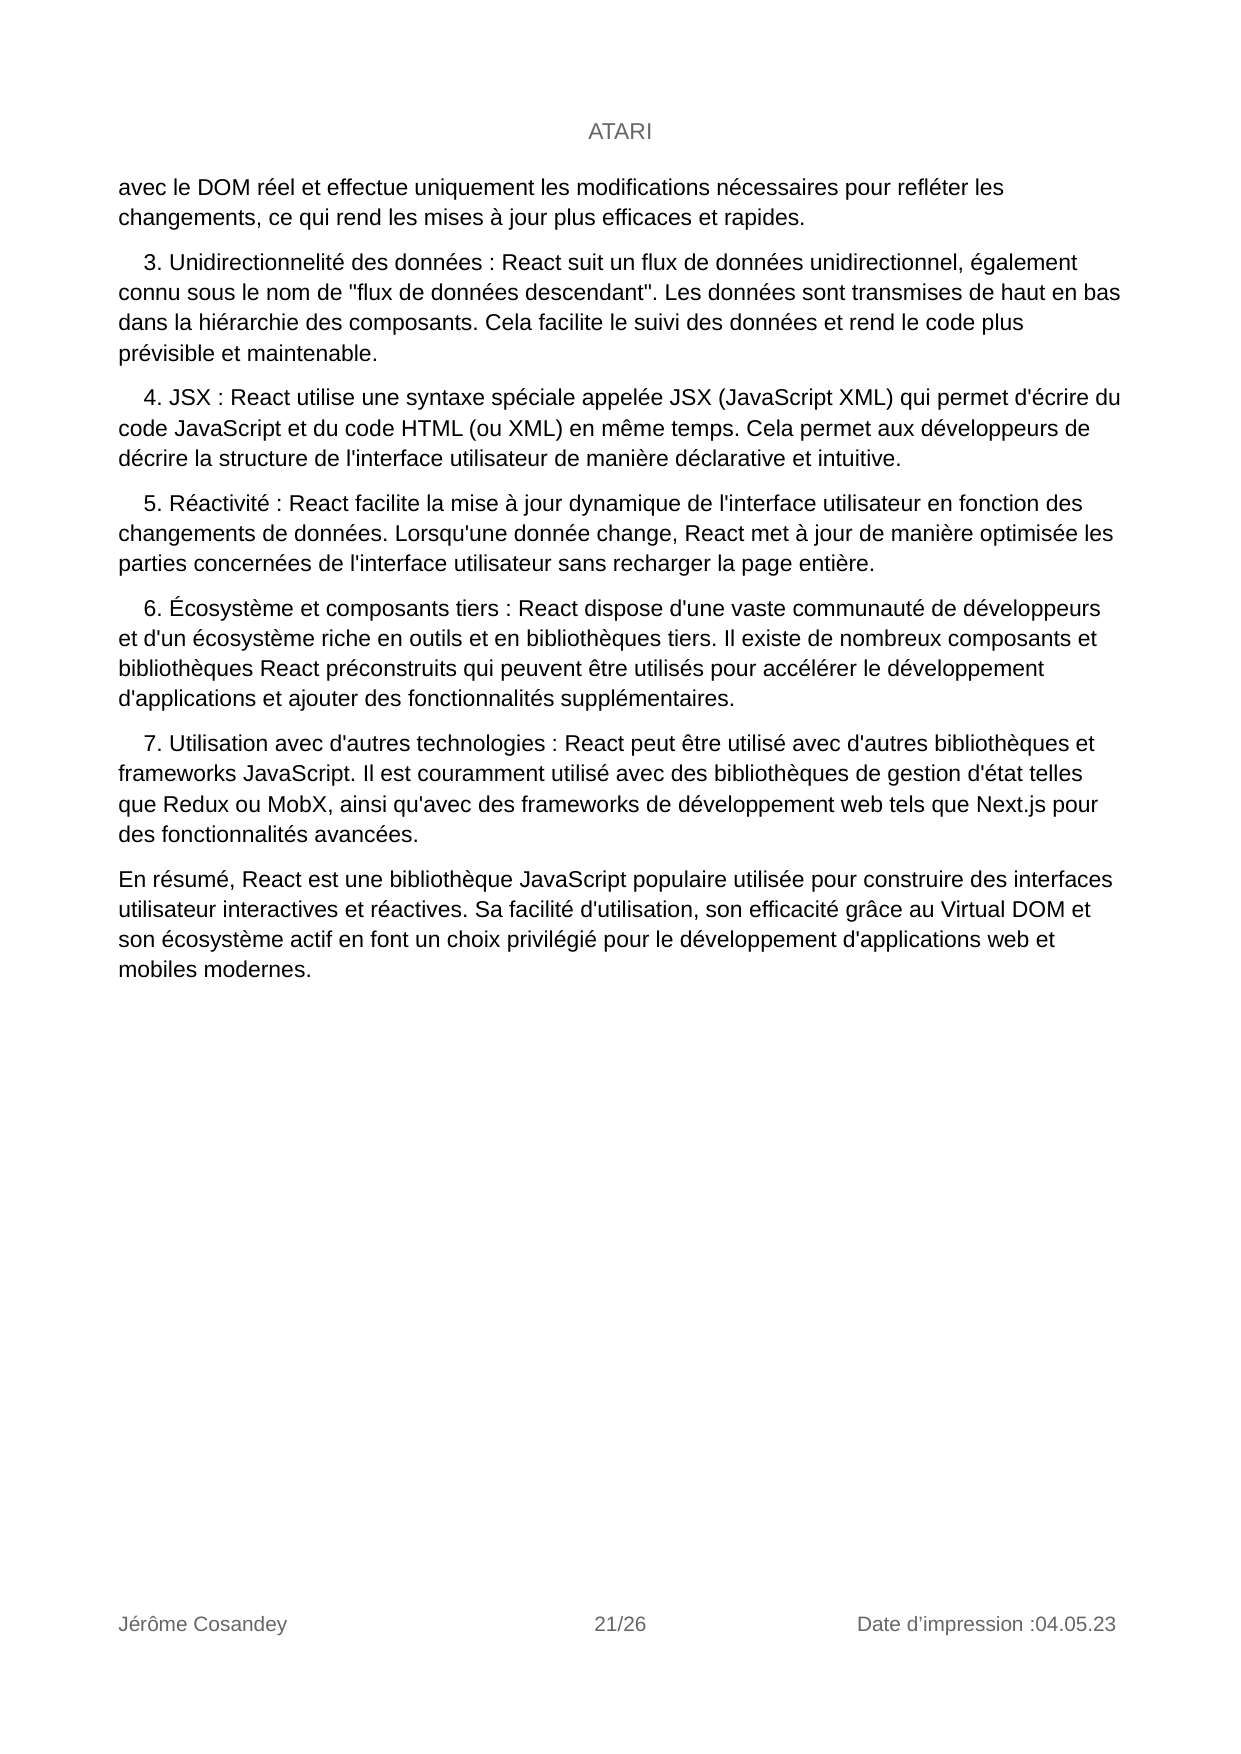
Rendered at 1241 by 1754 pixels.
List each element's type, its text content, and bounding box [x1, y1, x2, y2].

text 4. JSX : React utilise une syntaxe spéciale appelée JSX (JavaScript XML) qui permet d'écrire du code JavaScript et du code HTML (ou XML) en même temps. Cela permet aux développeurs de décrire la structure de l'interface utilisateur de manière déclarative et intuitive. [118, 384, 1122, 471]
text 3. Unidirectionnelité des données : React suit un flux de données unidirectionnel, également connu sous le nom de "flux de données descendant". Les données sont transmises de haut en bas dans la hiérarchie des composants. Cela facilite le suivi des données et rend le code plus prévisible et maintenable. [118, 249, 1122, 366]
text En résumé, React est une bibliothèque JavaScript populaire utilisée pour construire des interfaces utilisateur interactives et réactives. Sa facilité d'utilisation, son efficacité grâce au Virtual DOM et son écosystème actif en font un choix privilégié pour le développement d'applications web et mobiles modernes. [118, 866, 1122, 983]
text avec le DOM réel et effectue uniquement les modifications nécessaires pour refléter les changements, ce qui rend les mises à jour plus efficaces et rapides. [118, 174, 1122, 231]
text 7. Utilisation avec d'autres technologies : React peut être utilisé avec d'autres bibliothèques et frameworks JavaScript. Il est couramment utilisé avec des bibliothèques de gestion d'état telles que Redux ou MobX, ainsi qu'avec des frameworks de développement web tels que Next.js pour des fonctionnalités avancées. [118, 730, 1122, 847]
text 5. Réactivité : React facilite la mise à jour dynamique de l'interface utilisateur en fonction des changements de données. Lorsqu'une donnée change, React met à jour de manière optimisée les parties concernées de l'interface utilisateur sans recharger la page entière. [118, 489, 1122, 576]
text 6. Écosystème et composants tiers : React dispose d'une vaste communauté de développeurs et d'un écosystème riche en outils et en bibliothèques tiers. Il existe de nombreux composants et bibliothèques React préconstruits qui peuvent être utilisés pour accélérer le développement d'applications et ajouter des fonctionnalités supplémentaires. [118, 595, 1122, 712]
